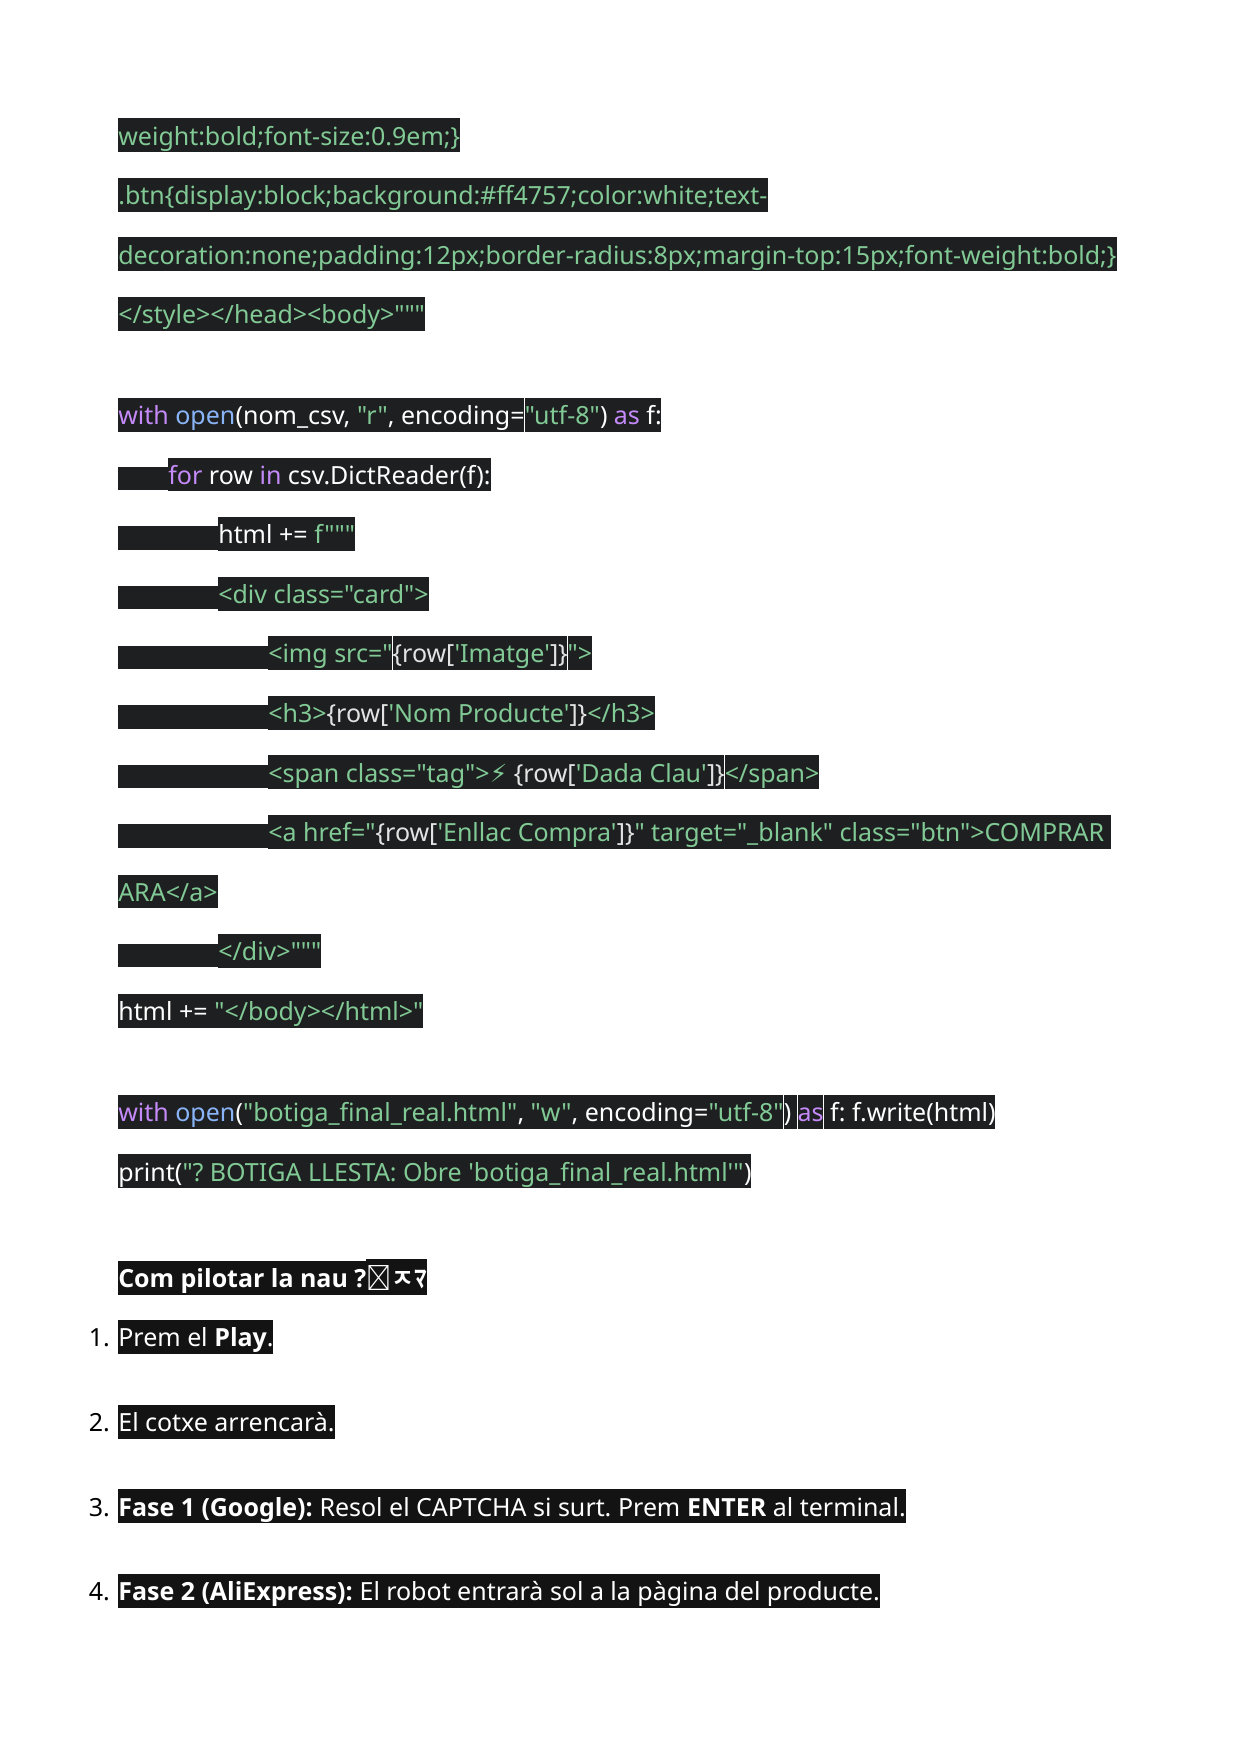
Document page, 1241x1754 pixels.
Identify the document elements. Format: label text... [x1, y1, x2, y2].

list Prem el Play. [118, 1320, 1122, 1354]
text for row in csv.DictReader(f): [118, 457, 1122, 491]
text <a href="{row['Enllac Compra']}" target="_blank" class="btn">COMPRAR ARA</a> [118, 815, 1122, 908]
list Fase 1 (Google): Resol el CAPTCHA si surt. Prem ENTER al terminal. [118, 1489, 1122, 1523]
text </style></head><body>""" [118, 297, 1122, 331]
text <span class="tag">⚡ {row['Dada Clau']}</span> [118, 755, 1122, 789]
text weight:bold;font-size:0.9em;} [118, 118, 1122, 152]
text .btn{display:block;background:#ff4757;color:white;text-decoration:none;padding:12px;border-radius:8px;margin-top:15px;font-weight:bold;} [118, 178, 1122, 271]
list Fase 2 (AliExpress): El robot entrarà sol a la pàgina del producte. [118, 1574, 1122, 1608]
text with open(nom_csv, "r", encoding="utf-8") as f: [118, 398, 1122, 432]
text html += f""" [118, 517, 1122, 551]
text print("? BOTIGA LLESTA: Obre 'botiga_final_real.html'") [118, 1154, 1122, 1188]
text with open("botiga_final_real.html", "w", encoding="utf-8") as f: f.write(html) [118, 1094, 1122, 1129]
text <img src="{row['Imatge']}"> [118, 636, 1122, 670]
list El cotxe arrencarà. [118, 1404, 1122, 1439]
text <h3>{row['Nom Producte']}</h3> [118, 696, 1122, 730]
text </div>""" [118, 934, 1122, 968]
text html += "</body></html>" [118, 994, 1122, 1028]
subtitle Com pilotar la nau ?￯ﾸﾏ [118, 1257, 1122, 1295]
text <div class="card"> [118, 577, 1122, 611]
